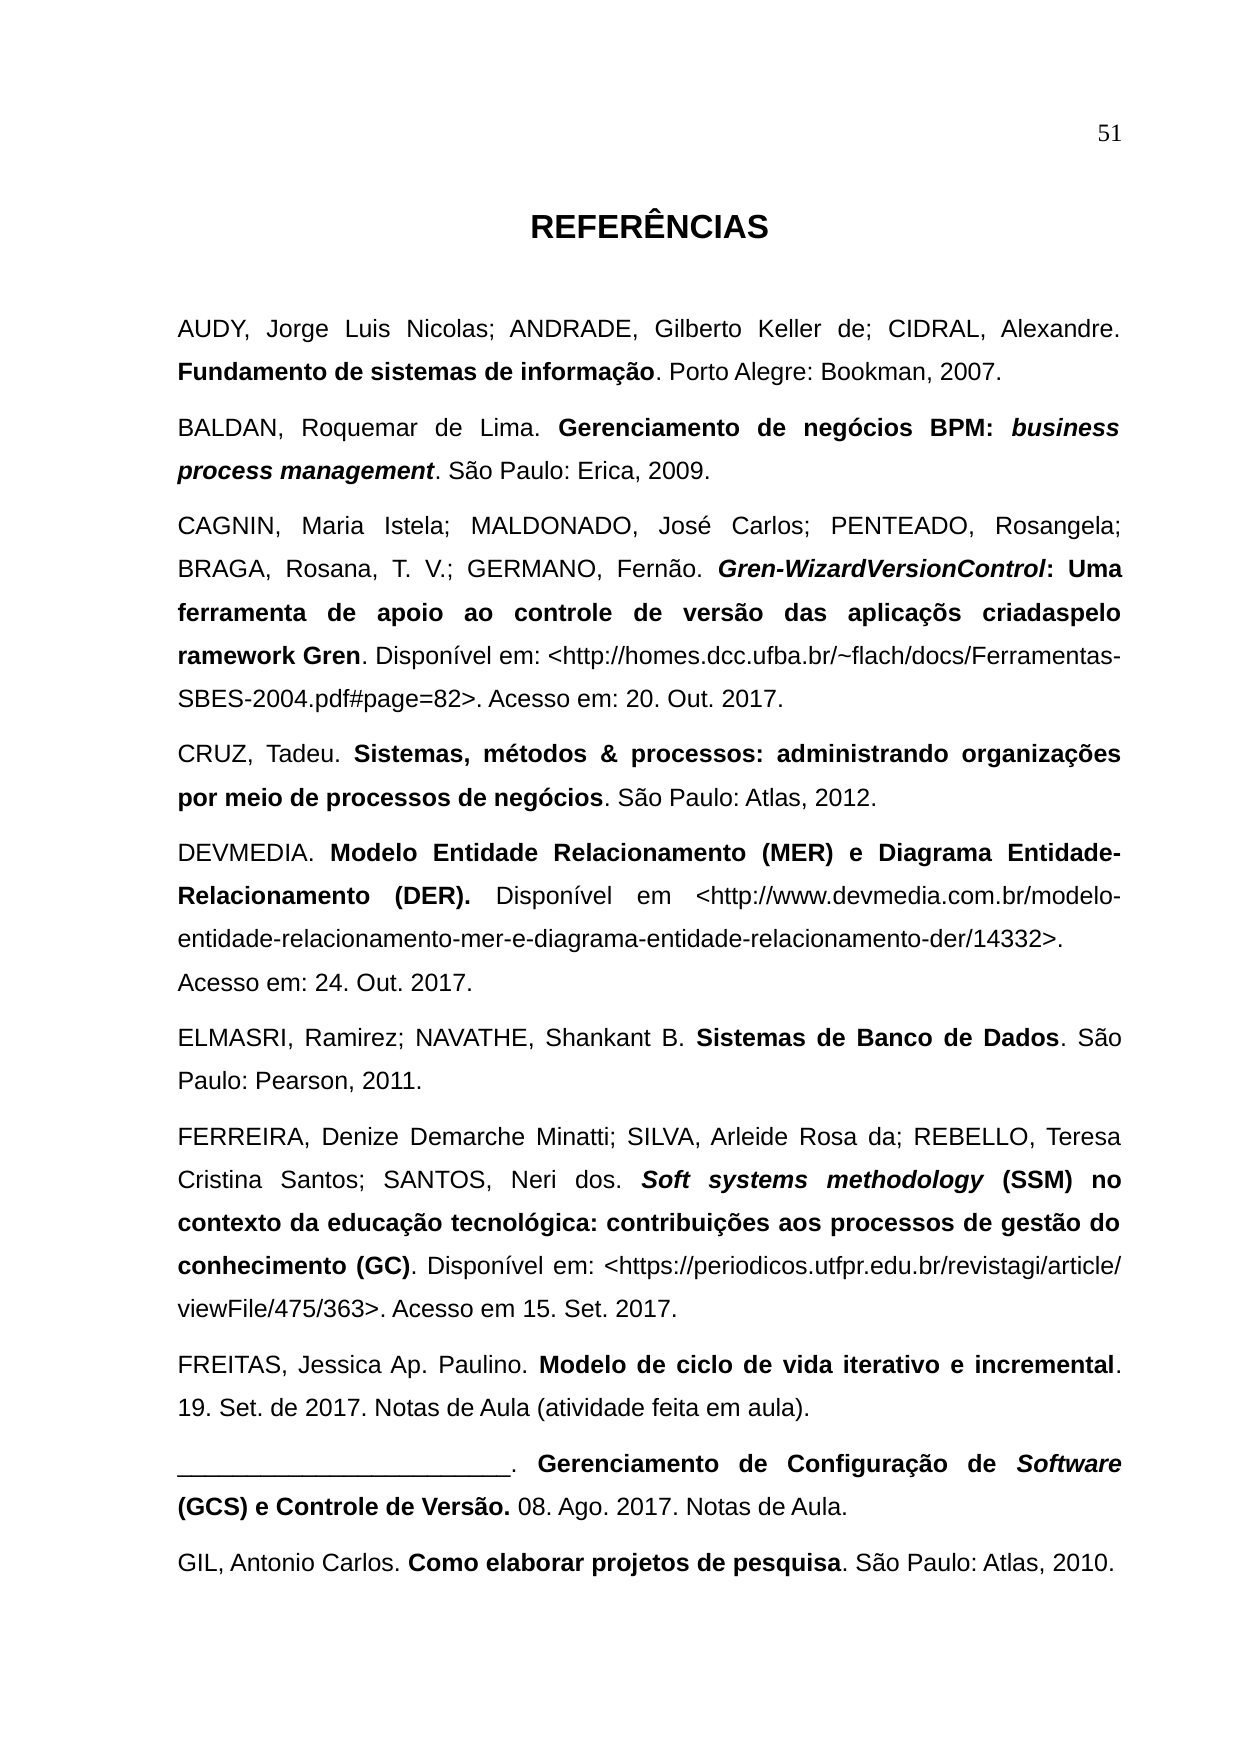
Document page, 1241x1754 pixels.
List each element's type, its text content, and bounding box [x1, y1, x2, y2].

subtitle Referências [177, 207, 1122, 245]
text DEVMEDIA. Modelo Entidade Relacionamento (MER) e Diagrama Entidade-Relacionamento (DER). Disponível em <http://www.devmedia.com.br/modelo-entidade-relacionamento-mer-e-diagrama-entidade-relacionamento-der/14332>. Acesso em: 24. Out. 2017. [177, 838, 1122, 996]
text FREITAS, Jessica Ap. Paulino. Modelo de ciclo de vida iterativo e incremental. 19. Set. de 2017. Notas de Aula (atividade feita em aula). [177, 1350, 1122, 1422]
text CAGNIN, Maria Istela; MALDONADO, José Carlos; PENTEADO, Rosangela; BRAGA, Rosana, T. V.; GERMANO, Fernão. Gren-WizardVersionControl: Uma ferramenta de apoio ao controle de versão das aplicaçõs criadaspelo ramework Gren. Disponível em: <http://homes.dcc.ufba.br/~flach/docs/Ferramentas-SBES-2004.pdf#page=82>. Acesso em: 20. Out. 2017. [177, 511, 1122, 713]
text BALDAN, Roquemar de Lima. Gerenciamento de negócios BPM: business process management. São Paulo: Erica, 2009. [177, 413, 1122, 484]
text FERREIRA, Denize Demarche Minatti; SILVA, Arleide Rosa da; REBELLO, Teresa Cristina Santos; SANTOS, Neri dos. Soft systems methodology (SSM) no contexto da educação tecnológica: contribuições aos processos de gestão do conhecimento (GC). Disponível em: <https://periodicos.utfpr.edu.br/revistagi/article/ viewFile/475/363>. Acesso em 15. Set. 2017. [177, 1122, 1122, 1323]
text AUDY, Jorge Luis Nicolas; ANDRADE, Gilberto Keller de; CIDRAL, Alexandre. Fundamento de sistemas de informação. Porto Alegre: Bookman, 2007. [177, 314, 1122, 386]
text ________________________. Gerenciamento de Configuração de Software (GCS) e Controle de Versão. 08. Ago. 2017. Notas de Aula. [177, 1449, 1122, 1521]
text ELMASRI, Ramirez; NAVATHE, Shankant B. Sistemas de Banco de Dados. São Paulo: Pearson, 2011. [177, 1023, 1122, 1095]
text CRUZ, Tadeu. Sistemas, métodos & processos: administrando organizações por meio de processos de negócios. São Paulo: Atlas, 2012. [177, 739, 1122, 811]
text GIL, Antonio Carlos. Como elaborar projetos de pesquisa. São Paulo: Atlas, 2010. [177, 1548, 1122, 1576]
